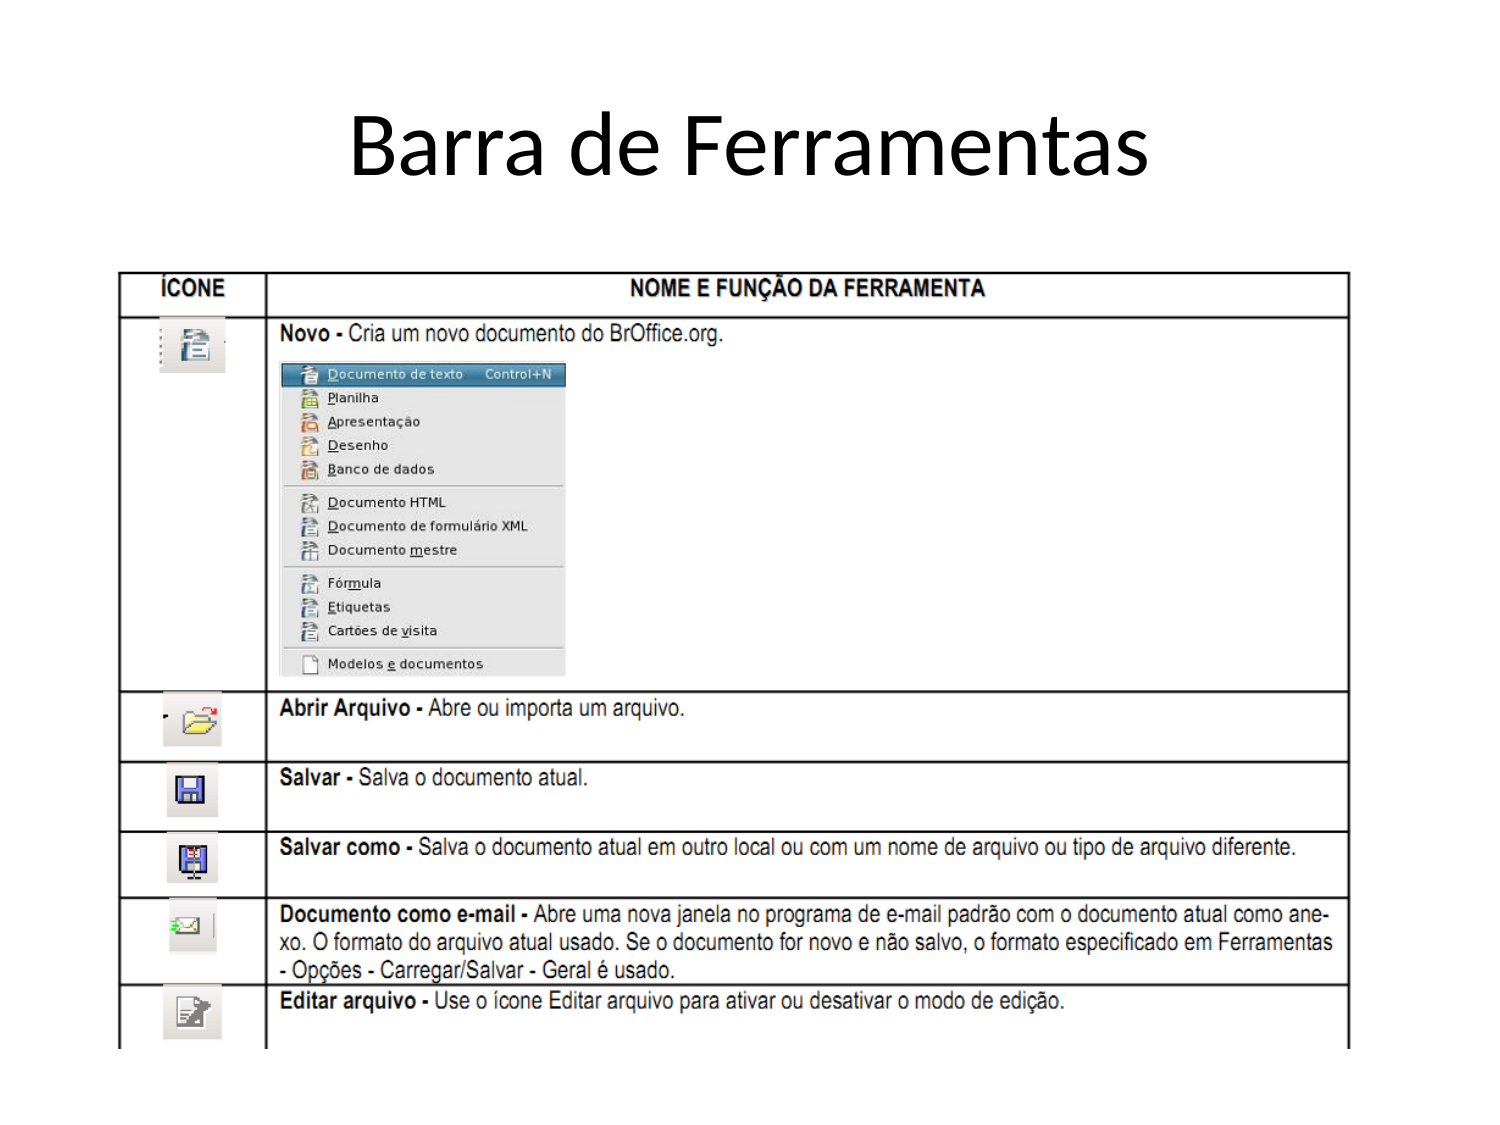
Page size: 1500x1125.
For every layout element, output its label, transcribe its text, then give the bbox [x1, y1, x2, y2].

picture [112, 267, 1353, 1049]
title Barra de Ferramentas [75, 45, 1426, 233]
